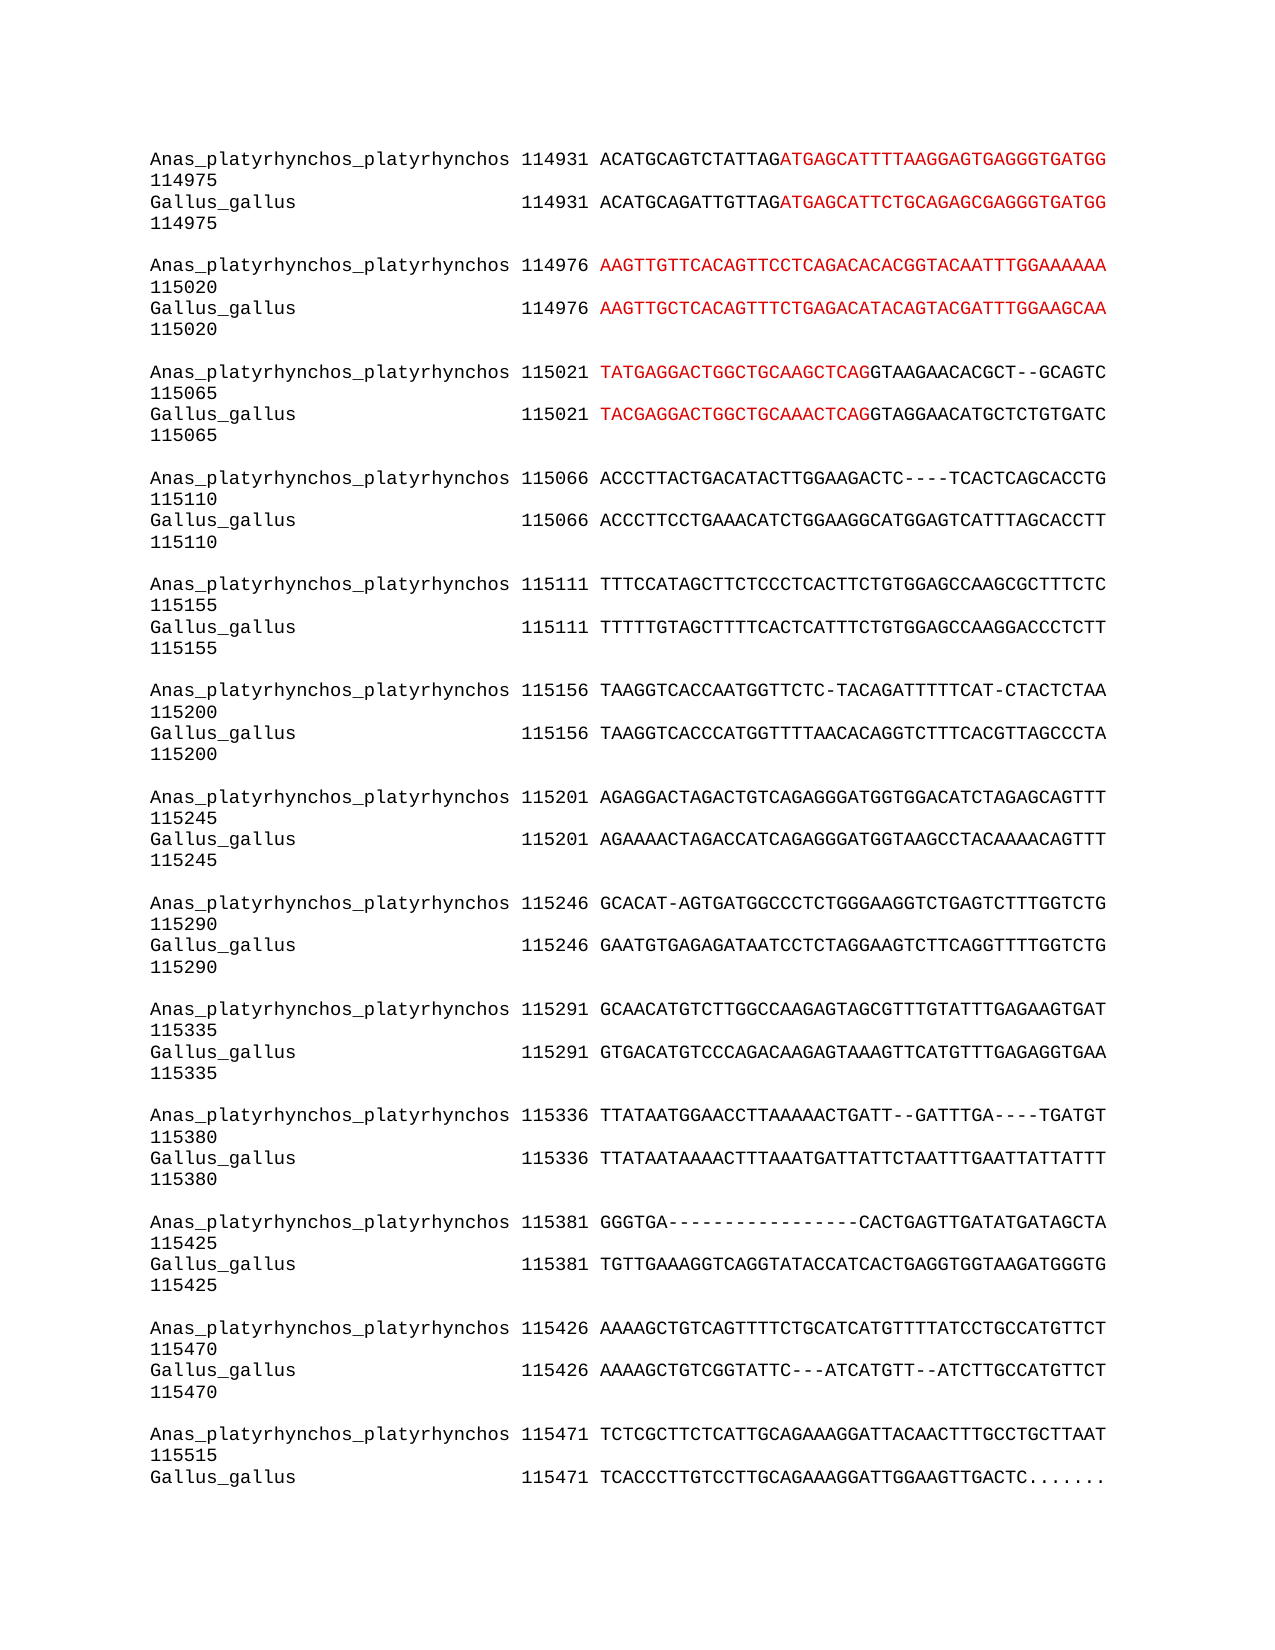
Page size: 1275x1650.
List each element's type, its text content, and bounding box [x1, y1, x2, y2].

text Gallus_gallus 115336 TTATAATAAAACTTTAAATGATTATTCTAATTTGAATTATTATTT 115380 [150, 1149, 1125, 1191]
text Gallus_gallus 115201 AGAAAACTAGACCATCAGAGGGATGGTAAGCCTACAAAACAGTTT 115245 [150, 830, 1125, 872]
text Gallus_gallus 115426 AAAAGCTGTCGGTATTC‑‑‑ATCATGTT‑‑ATCTTGCCATGTTCT 115470 [150, 1361, 1125, 1404]
text Gallus_gallus 115021 TACGAGGACTGGCTGCAAACTCAGGTAGGAACATGCTCTGTGATC 115065 [150, 405, 1125, 447]
text Gallus_gallus 115111 TTTTTGTAGCTTTTCACTCATTTCTGTGGAGCCAAGGACCCTCTT 115155 [150, 617, 1125, 660]
text Gallus_gallus 114931 ACATGCAGATTGTTAGATGAGCATTCTGCAGAGCGAGGGTGATGG 114975 [150, 192, 1125, 235]
text Anas_platyrhynchos_platyrhynchos 115381 GGGTGA‑‑‑‑‑‑‑‑‑‑‑‑‑‑‑‑‑CACTGAGTTGATATGATAGCTA 115425 [150, 1212, 1125, 1255]
text Gallus_gallus 115381 TGTTGAAAGGTCAGGTATACCATCACTGAGGTGGTAAGATGGGTG 115425 [150, 1255, 1125, 1297]
text Anas_platyrhynchos_platyrhynchos 115021 TATGAGGACTGGCTGCAAGCTCAGGTAAGAACACGCT‑‑GCAGTC 115065 [150, 362, 1125, 405]
text Anas_platyrhynchos_platyrhynchos 115336 TTATAATGGAACCTTAAAAACTGATT‑‑GATTTGA‑‑‑‑TGATGT 115380 [150, 1106, 1125, 1149]
text Anas_platyrhynchos_platyrhynchos 115471 TCTCGCTTCTCATTGCAGAAAGGATTACAACTTTGCCTGCTTAAT 115515 [150, 1425, 1125, 1467]
text Gallus_gallus 114976 AAGTTGCTCACAGTTTCTGAGACATACAGTACGATTTGGAAGCAA 115020 [150, 299, 1125, 341]
text Gallus_gallus 115471 TCACCCTTGTCCTTGCAGAAAGGATTGGAAGTTGACTC....... [150, 1467, 1125, 1489]
text Gallus_gallus 115246 GAATGTGAGAGATAATCCTCTAGGAAGTCTTCAGGTTTTGGTCTG 115290 [150, 936, 1125, 979]
text Anas_platyrhynchos_platyrhynchos 115156 TAAGGTCACCAATGGTTCTC‑TACAGATTTTTCAT‑CTACTCTAA 115200 [150, 681, 1125, 724]
text Anas_platyrhynchos_platyrhynchos 115291 GCAACATGTCTTGGCCAAGAGTAGCGTTTGTATTTGAGAAGTGAT 115335 [150, 1000, 1125, 1042]
text Anas_platyrhynchos_platyrhynchos 115426 AAAAGCTGTCAGTTTTCTGCATCATGTTTTATCCTGCCATGTTCT 115470 [150, 1319, 1125, 1361]
text Anas_platyrhynchos_platyrhynchos 115111 TTTCCATAGCTTCTCCCTCACTTCTGTGGAGCCAAGCGCTTTCTC 115155 [150, 575, 1125, 617]
text Anas_platyrhynchos_platyrhynchos 115066 ACCCTTACTGACATACTTGGAAGACTC‑‑‑‑TCACTCAGCACCTG 115110 [150, 469, 1125, 511]
text Anas_platyrhynchos_platyrhynchos 114931 ACATGCAGTCTATTAGATGAGCATTTTAAGGAGTGAGGGTGATGG 114975 [150, 150, 1125, 192]
text Gallus_gallus 115156 TAAGGTCACCCATGGTTTTAACACAGGTCTTTCACGTTAGCCCTA 115200 [150, 724, 1125, 766]
text Anas_platyrhynchos_platyrhynchos 115201 AGAGGACTAGACTGTCAGAGGGATGGTGGACATCTAGAGCAGTTT 115245 [150, 787, 1125, 830]
text Gallus_gallus 115066 ACCCTTCCTGAAACATCTGGAAGGCATGGAGTCATTTAGCACCTT 115110 [150, 511, 1125, 554]
text Anas_platyrhynchos_platyrhynchos 115246 GCACAT‑AGTGATGGCCCTCTGGGAAGGTCTGAGTCTTTGGTCTG 115290 [150, 894, 1125, 936]
text Gallus_gallus 115291 GTGACATGTCCCAGACAAGAGTAAAGTTCATGTTTGAGAGGTGAA 115335 [150, 1042, 1125, 1085]
text Anas_platyrhynchos_platyrhynchos 114976 AAGTTGTTCACAGTTCCTCAGACACACGGTACAATTTGGAAAAAA 115020 [150, 256, 1125, 299]
